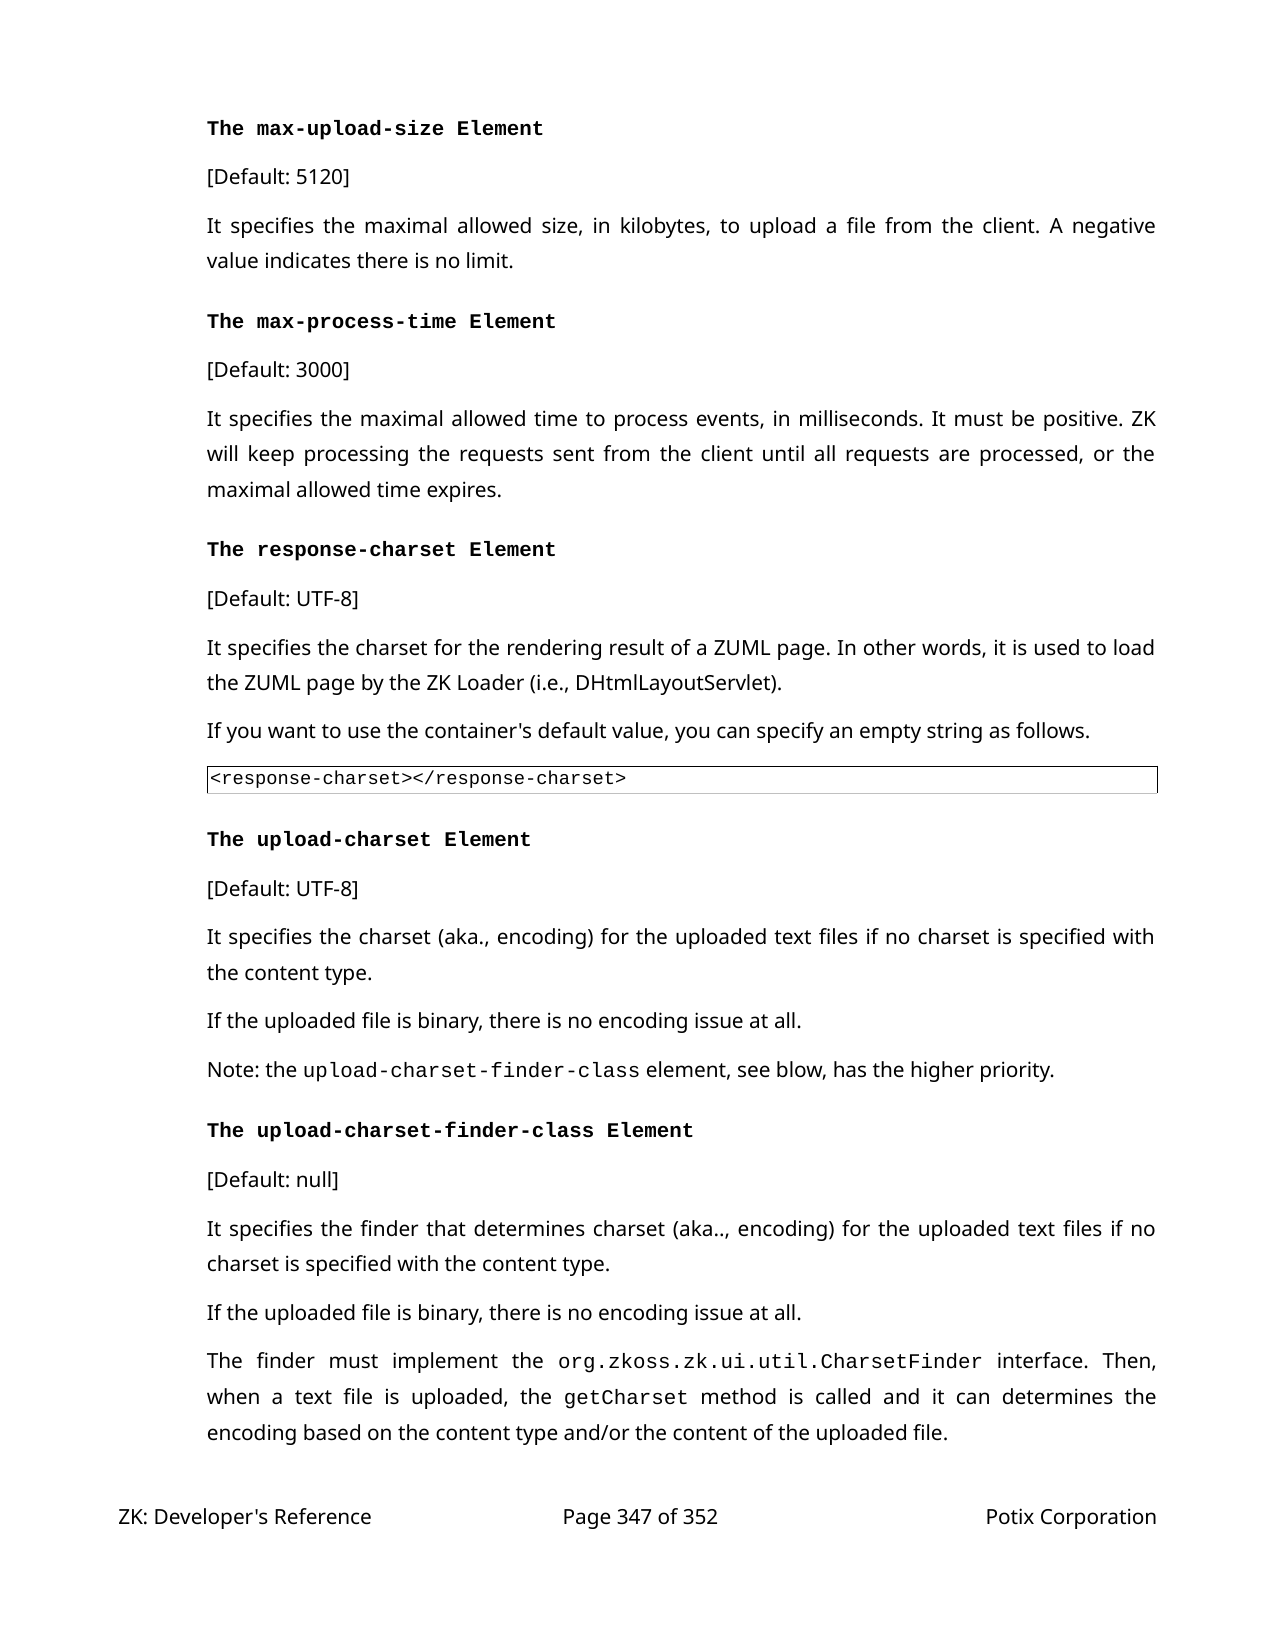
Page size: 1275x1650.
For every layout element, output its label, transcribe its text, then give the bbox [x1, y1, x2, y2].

text [Default: 5120] [207, 162, 1157, 191]
text [Default: UTF-8] [207, 874, 1157, 902]
subtitle The max-process-time Element [207, 311, 1157, 335]
text Note: the upload-charset-finder-class element, see blow, has the higher priority. [207, 1055, 1157, 1084]
text If the uploaded file is binary, there is no encoding issue at all. [207, 1007, 1157, 1035]
text It specifies the maximal allowed size, in kilobytes, to upload a file from the client. A negative value indicates there is no limit. [207, 211, 1157, 274]
subtitle The upload-charset Element [207, 829, 1157, 853]
text [Default: null] [207, 1165, 1157, 1193]
subtitle The upload-charset-finder-class Element [207, 1121, 1157, 1144]
text If you want to use the container's default value, you can specify an empty string as follows. [207, 717, 1157, 745]
text It specifies the maximal allowed time to process events, in milliseconds. It must be positive. ZK will keep processing the requests sent from the client until all requests are processed, or the maximal allowed time expires. [207, 404, 1157, 503]
subtitle The max-upload-size Element [207, 118, 1157, 142]
text The finder must implement the org.zkoss.zk.ui.util.CharsetFinder interface. Then, when a text file is uploaded, the getCharset method is called and it can determines the encoding based on the content type and/or the content of the uploaded file. [207, 1347, 1157, 1446]
text It specifies the charset for the rendering result of a ZUML page. In other words, it is used to load the ZUML page by the ZK Loader (i.e., DHtmlLayoutServlet). [207, 633, 1157, 696]
text [Default: 3000] [207, 355, 1157, 384]
text <response-charset></response-charset> [208, 767, 1157, 793]
text If the uploaded file is binary, there is no encoding issue at all. [207, 1298, 1157, 1326]
text It specifies the finder that determines charset (aka.., encoding) for the uploaded text files if no charset is specified with the content type. [207, 1214, 1157, 1277]
subtitle The response-charset Element [207, 539, 1157, 563]
text It specifies the charset (aka., encoding) for the uploaded text files if no charset is specified with the content type. [207, 922, 1157, 986]
text [Default: UTF-8] [207, 584, 1157, 612]
